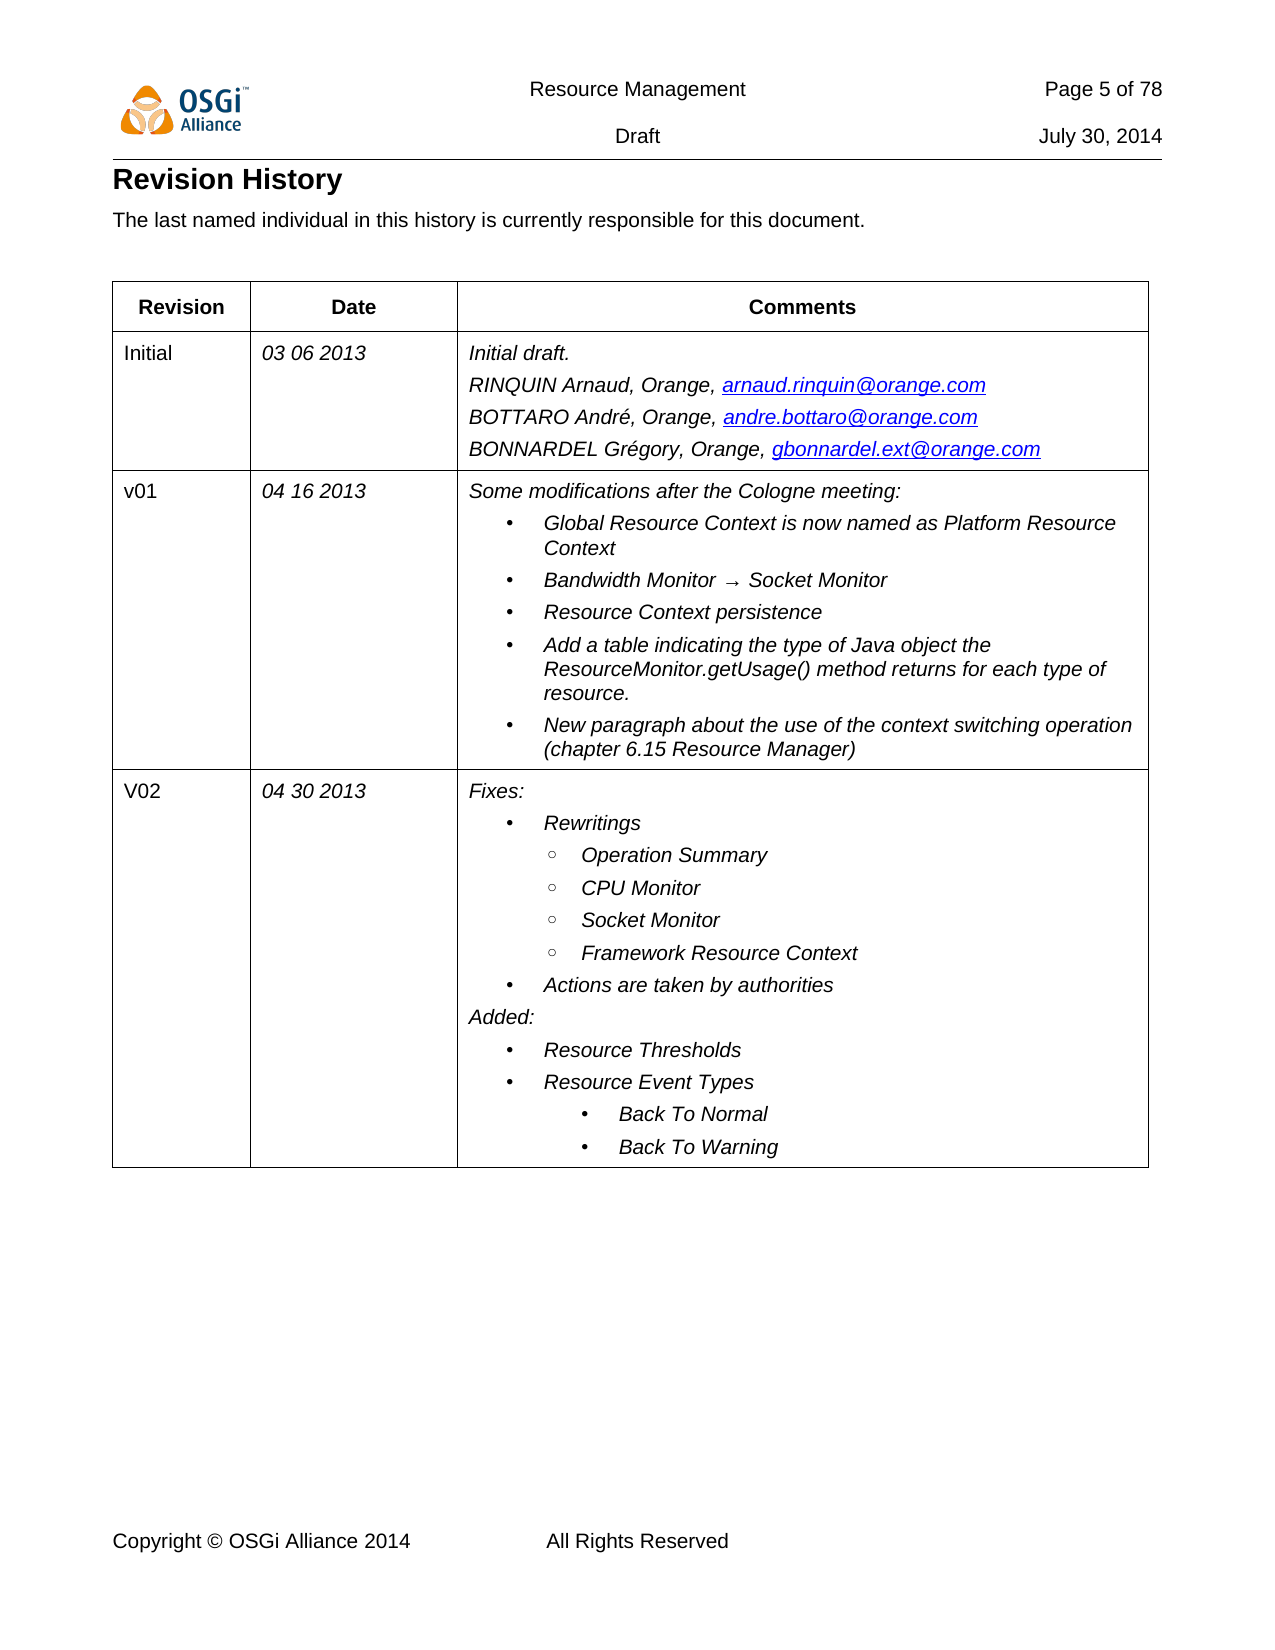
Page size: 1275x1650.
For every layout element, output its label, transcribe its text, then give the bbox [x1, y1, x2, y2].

table_cell 04 30 2013 [251, 770, 457, 1167]
text The last named individual in this history is currently responsible for this document. [112, 208, 1162, 232]
table_header Date [251, 282, 457, 331]
table_cell Some modifications after the Cologne meeting: Global Resource Context is now named as Platform Resource Context Bandwidth Monitor → Socket Monitor Resource Context persistence Add a table indicating the type of Java object the ResourceMonitor.getUsage() method returns for each type of resource. New paragraph about the use of the context switching operation (chapter 6.15 Resource Manager) [458, 471, 1148, 769]
table_cell 04 16 2013 [251, 471, 457, 769]
picture [113, 78, 257, 142]
table_cell V02 [113, 770, 250, 1167]
table_cell Initial [113, 332, 250, 469]
table_cell v01 [113, 471, 250, 769]
subtitle Revision History [112, 160, 1162, 196]
table_cell 03 06 2013 [251, 332, 457, 469]
table_header Revision [113, 282, 250, 331]
table_cell Initial draft. RINQUIN Arnaud, Orange, arnaud.rinquin@orange.com BOTTARO André, Orange, andre.bottaro@orange.com BONNARDEL Grégory, Orange, gbonnardel.ext@orange.com [458, 332, 1148, 469]
table_header Comments [458, 282, 1148, 331]
table_cell Fixes: Rewritings Operation Summary CPU Monitor Socket Monitor Framework Resource Context Actions are taken by authorities Added: Resource Thresholds Resource Event Types Back To Normal Back To Warning [458, 770, 1148, 1167]
